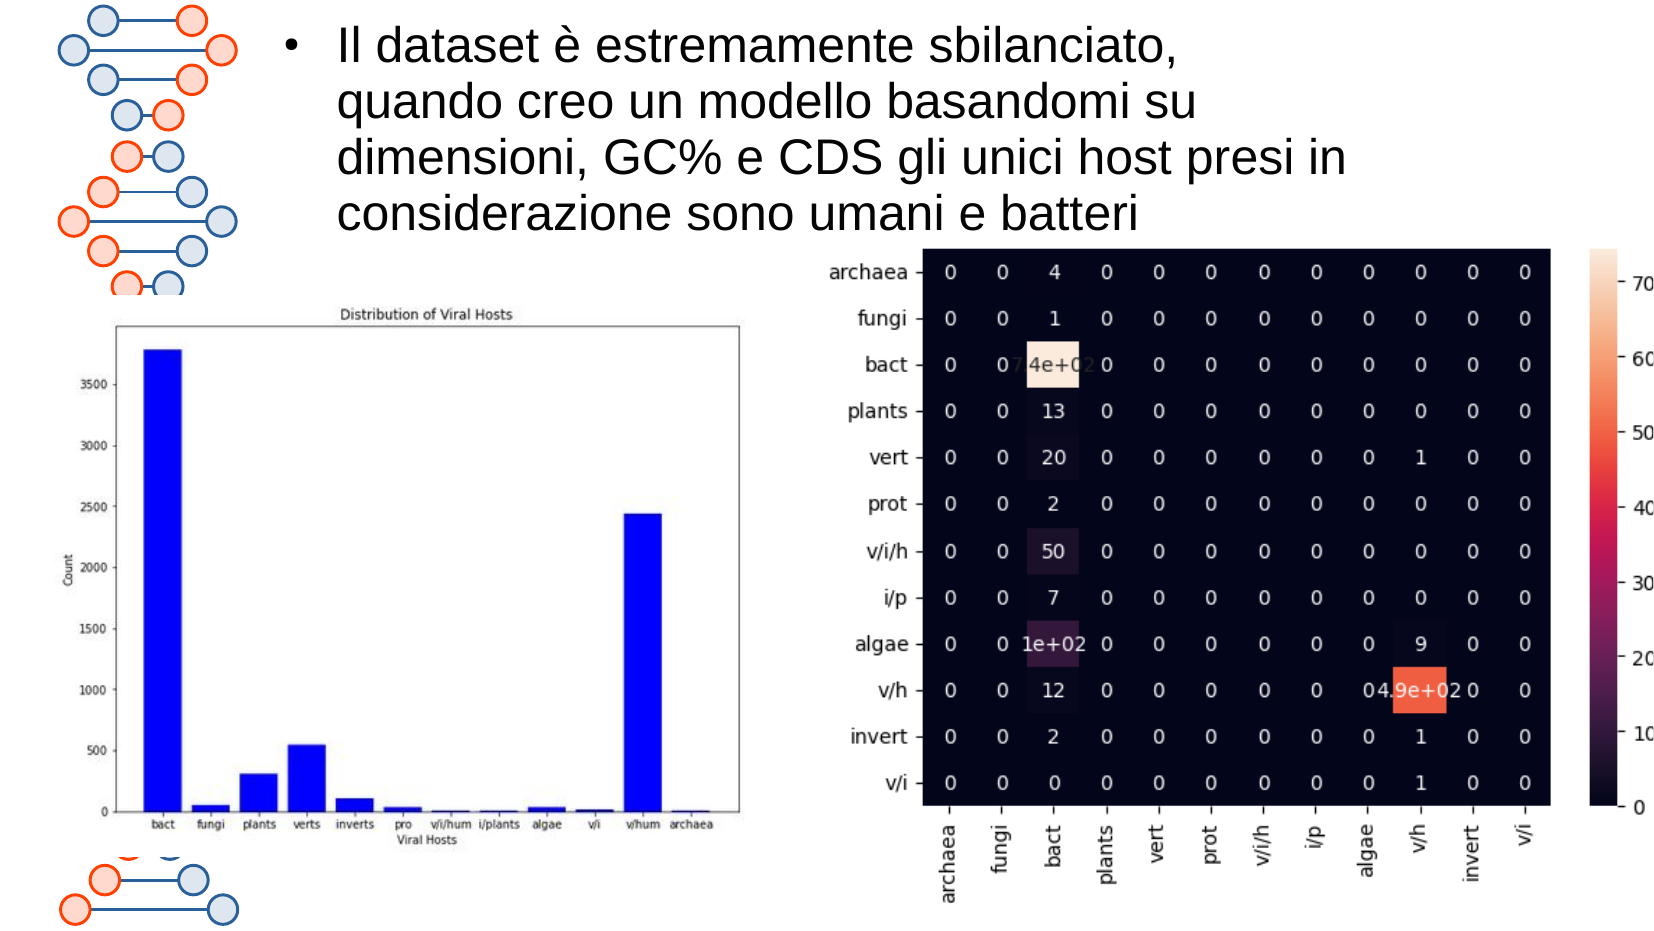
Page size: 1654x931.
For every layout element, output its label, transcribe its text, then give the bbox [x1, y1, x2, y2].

picture [32, 236, 1654, 916]
list Il dataset è estremamente sbilanciato, quando creo un modello basandomi su dimensioni, GC% e CDS gli unici host presi in considerazione sono umani e batteri [265, 17, 1359, 295]
